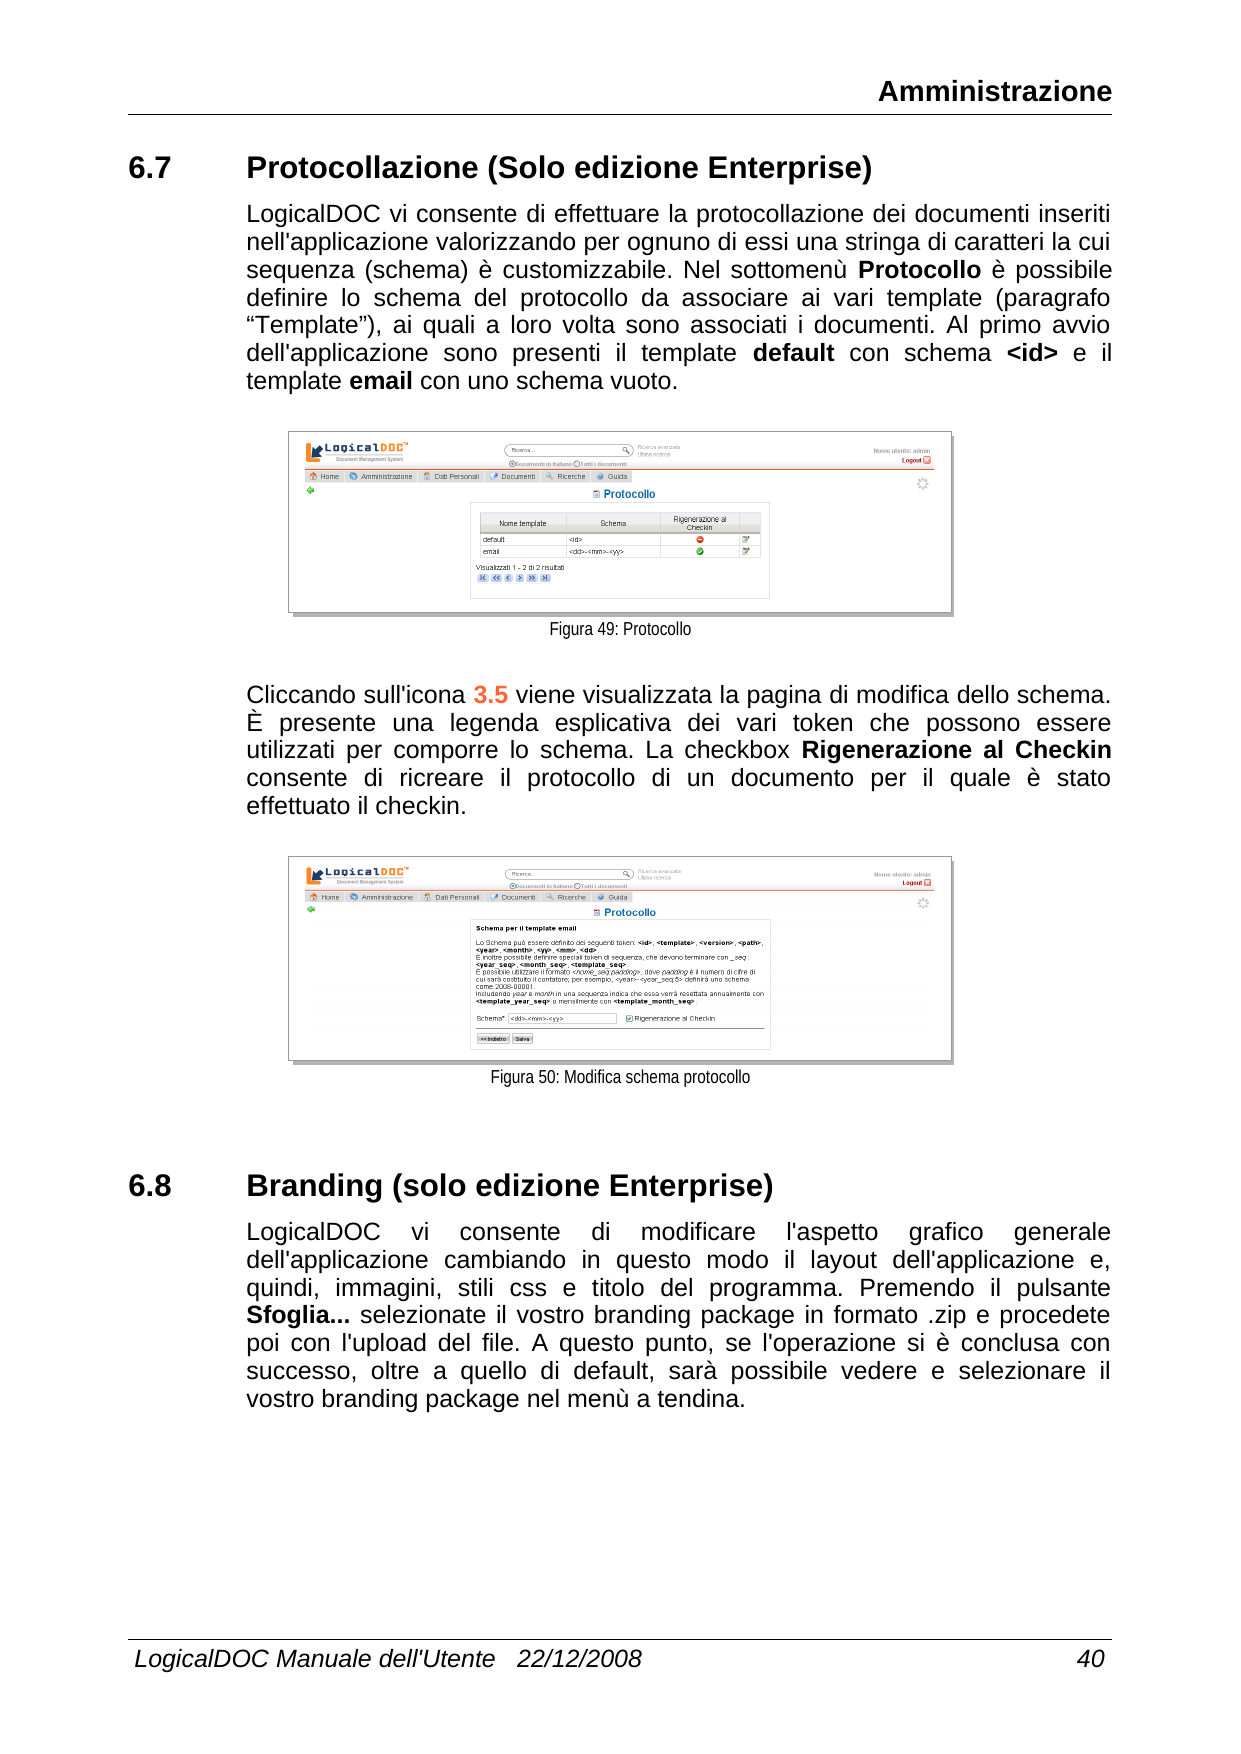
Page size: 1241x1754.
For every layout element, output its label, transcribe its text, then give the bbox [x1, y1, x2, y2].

text Figura 50: Modifica schema protocollo [288, 1061, 952, 1088]
picture [305, 865, 934, 1052]
subtitle Branding (solo edizione Enterprise) [128, 1168, 1112, 1203]
text Figura 49: Protocollo [288, 613, 952, 640]
text Cliccando sull'icona 3.5 viene visualizzata la pagina di modifica dello schema. È presente una legenda esplicativa dei vari token che possono essere utilizzati per comporre lo schema. La checkbox Rigenerazione al Checkin consente di ricreare il protocollo di un documento per il quale è stato effettuato il checkin. [246, 680, 1112, 820]
text LogicalDOC vi consente di effettuare la protocollazione dei documenti inseriti nell'applicazione valorizzando per ognuno di essi una stringa di caratteri la cui sequenza (schema) è customizzabile. Nel sottomenù Protocollo è possibile definire lo schema del protocollo da associare ai vari template (paragrafo “Template”), ai quali a loro volta sono associati i documenti. Al primo avvio dell'applicazione sono presenti il template default con schema <id> e il template email con uno schema vuoto. [246, 200, 1112, 395]
picture [305, 440, 934, 603]
subtitle Protocollazione (Solo edizione Enterprise) [128, 150, 1112, 185]
text LogicalDOC vi consente di modificare l'aspetto grafico generale dell'applicazione cambiando in questo modo il layout dell'applicazione e, quindi, immagini, stili css e titolo del programma. Premendo il pulsante Sfoglia... selezionate il vostro branding package in formato .zip e procedete poi con l'upload del file. A questo punto, se l'operazione si è conclusa con successo, oltre a quello di default, sarà possibile vedere e selezionare il vostro branding package nel menù a tendina. [246, 1218, 1112, 1413]
